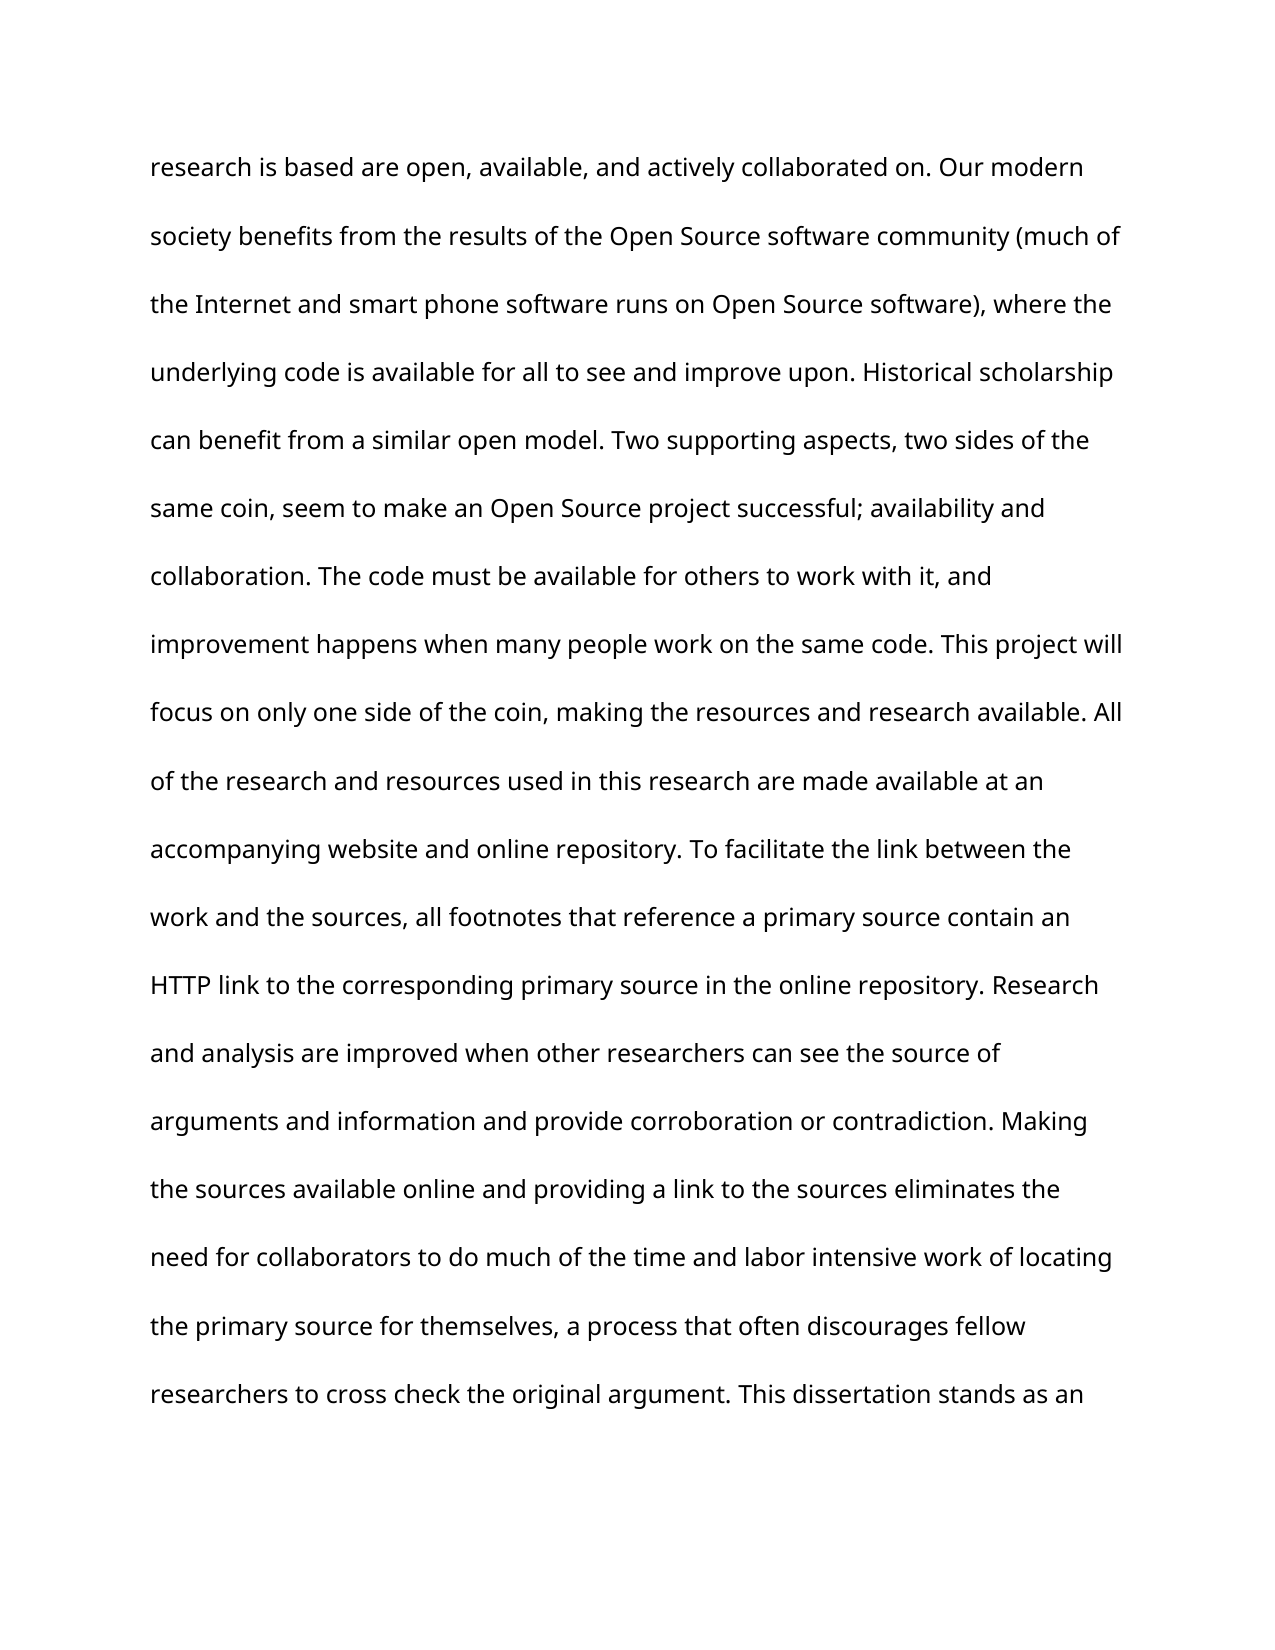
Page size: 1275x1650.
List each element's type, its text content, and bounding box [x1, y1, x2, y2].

text research is based are open, available, and actively collaborated on. Our modern society benefits from the results of the Open Source software community (much of the Internet and smart phone software runs on Open Source software), where the underlying code is available for all to see and improve upon. Historical scholarship can benefit from a similar open model. Two supporting aspects, two sides of the same coin, seem to make an Open Source project successful; availability and collaboration. The code must be available for others to work with it, and improvement happens when many people work on the same code. This project will focus on only one side of the coin, making the resources and research available. All of the research and resources used in this research are made available at an accompanying website and online repository. To facilitate the link between the work and the sources, all footnotes that reference a primary source contain an HTTP link to the corresponding primary source in the online repository. Research and analysis are improved when other researchers can see the source of arguments and information and provide corroboration or contradiction. Making the sources available online and providing a link to the sources eliminates the need for collaborators to do much of the time and labor intensive work of locating the primary source for themselves, a process that often discourages fellow researchers to cross check the original argument. This dissertation stands as an [150, 150, 1125, 1410]
